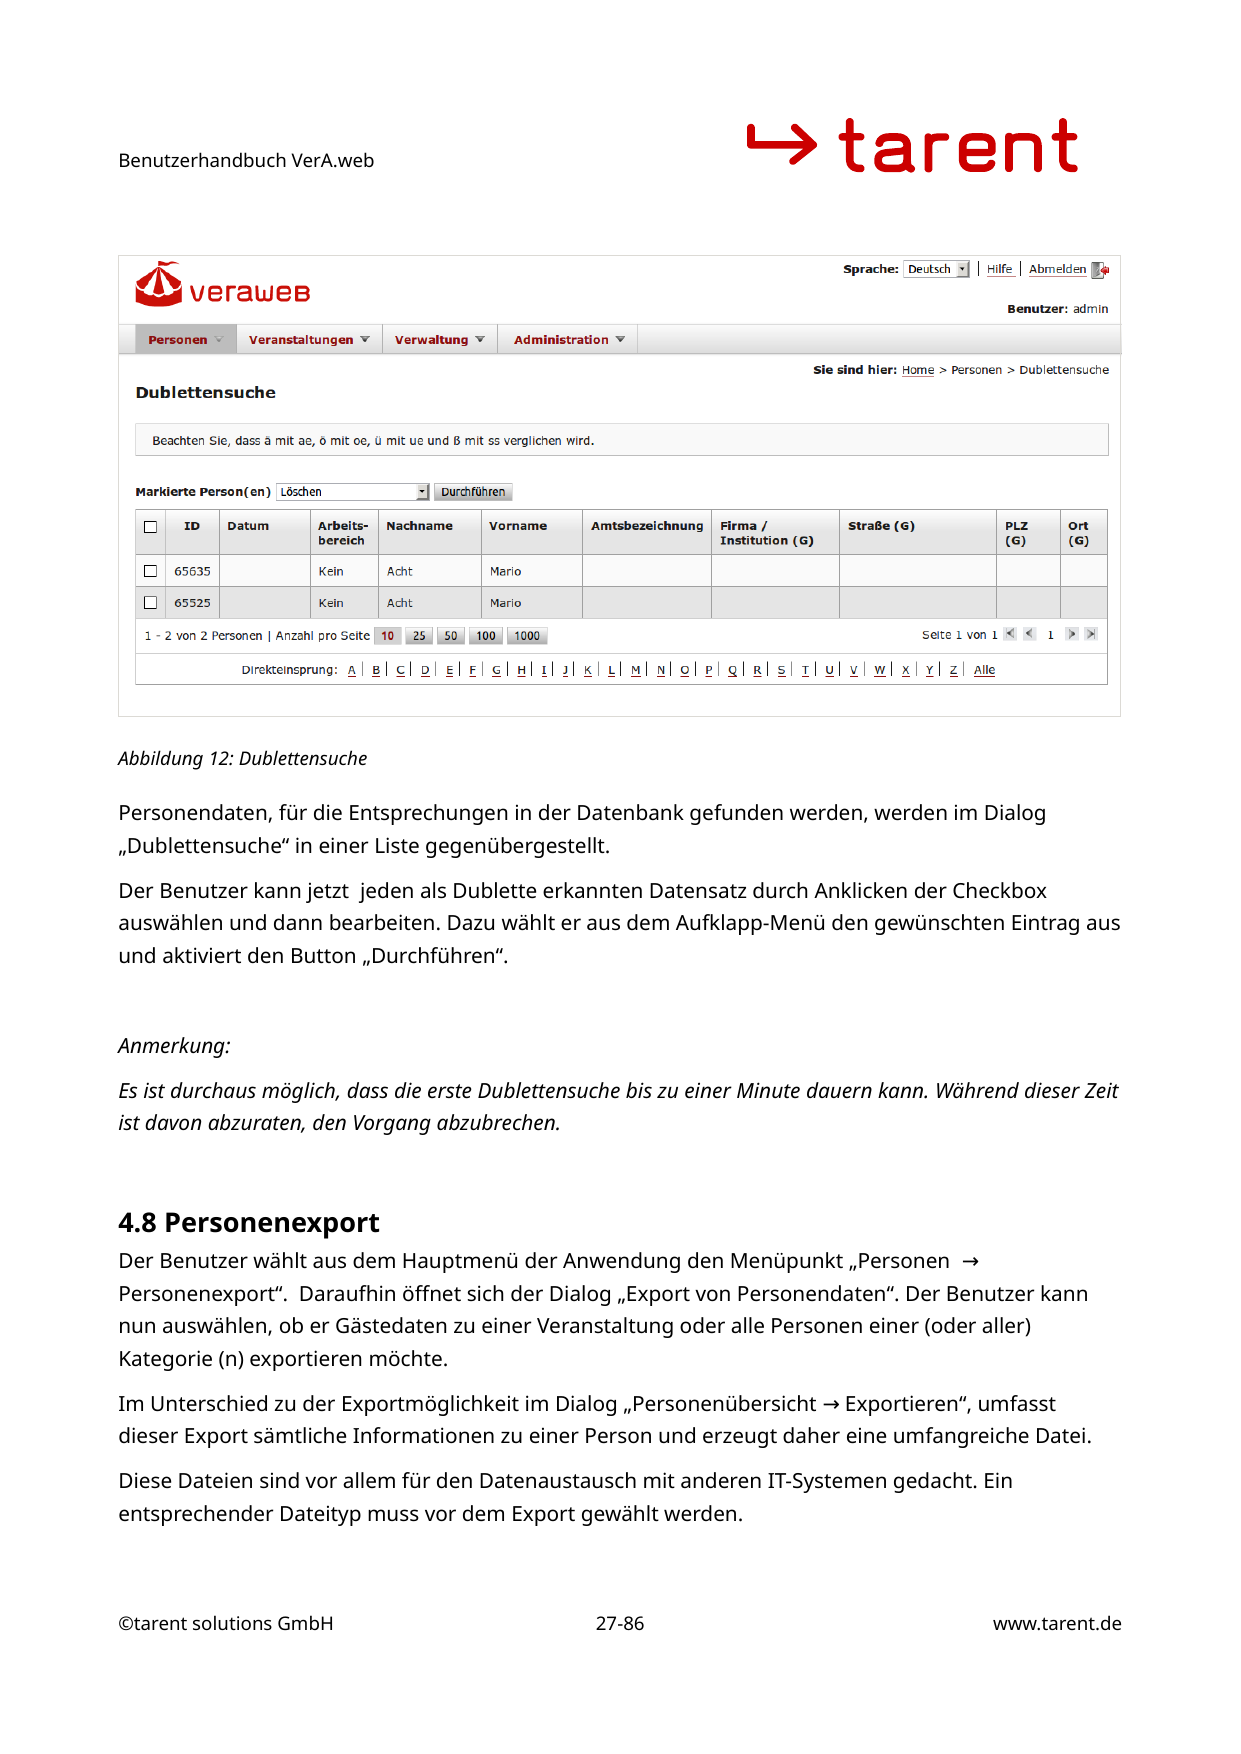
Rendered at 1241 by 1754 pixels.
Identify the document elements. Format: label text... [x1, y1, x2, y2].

text Im Unterschied zu der Exportmöglichkeit im Dialog „Personenübersicht → Exportieren“, umfasst dieser Export sämtliche Informationen zu einer Person und erzeugt daher eine umfangreiche Datei. [118, 1389, 1122, 1450]
text Personendaten, für die Entsprechungen in der Datenbank gefunden werden, werden im Dialog „Dublettensuche“ in einer Liste gegenübergestellt. [118, 770, 1122, 859]
text Der Benutzer wählt aus dem Hauptmenü der Anwendung den Menüpunkt „Personen → Personenexport“. Daraufhin öffnet sich der Dialog „Export von Personendaten“. Der Benutzer kann nun auswählen, ob er Gästedaten zu einer Veranstaltung oder alle Personen einer (oder aller) Kategorie (n) exportieren möchte. [118, 1246, 1122, 1372]
text [118, 232, 1122, 255]
picture [118, 255, 1122, 718]
text Abbildung 12: Dublettensuche [118, 718, 1122, 770]
subtitle Personenexport [118, 1204, 1122, 1241]
text Anmerkung: [118, 1031, 1122, 1059]
text Es ist durchaus möglich, dass die erste Dublettensuche bis zu einer Minute dauern kann. Während dieser Zeit ist davon abzuraten, den Vorgang abzubrechen. [118, 1076, 1122, 1137]
text Diese Dateien sind vor allem für den Datenaustausch mit anderen IT-Systemen gedacht. Ein entsprechender Dateityp muss vor dem Export gewählt werden. [118, 1467, 1122, 1528]
text Der Benutzer kann jetzt jeden als Dublette erkannten Datensatz durch Anklicken der Checkbox auswählen und dann bearbeiten. Dazu wählt er aus dem Aufklapp-Menü den gewünschten Eintrag aus und aktiviert den Button „Durchführen“. [118, 876, 1122, 969]
